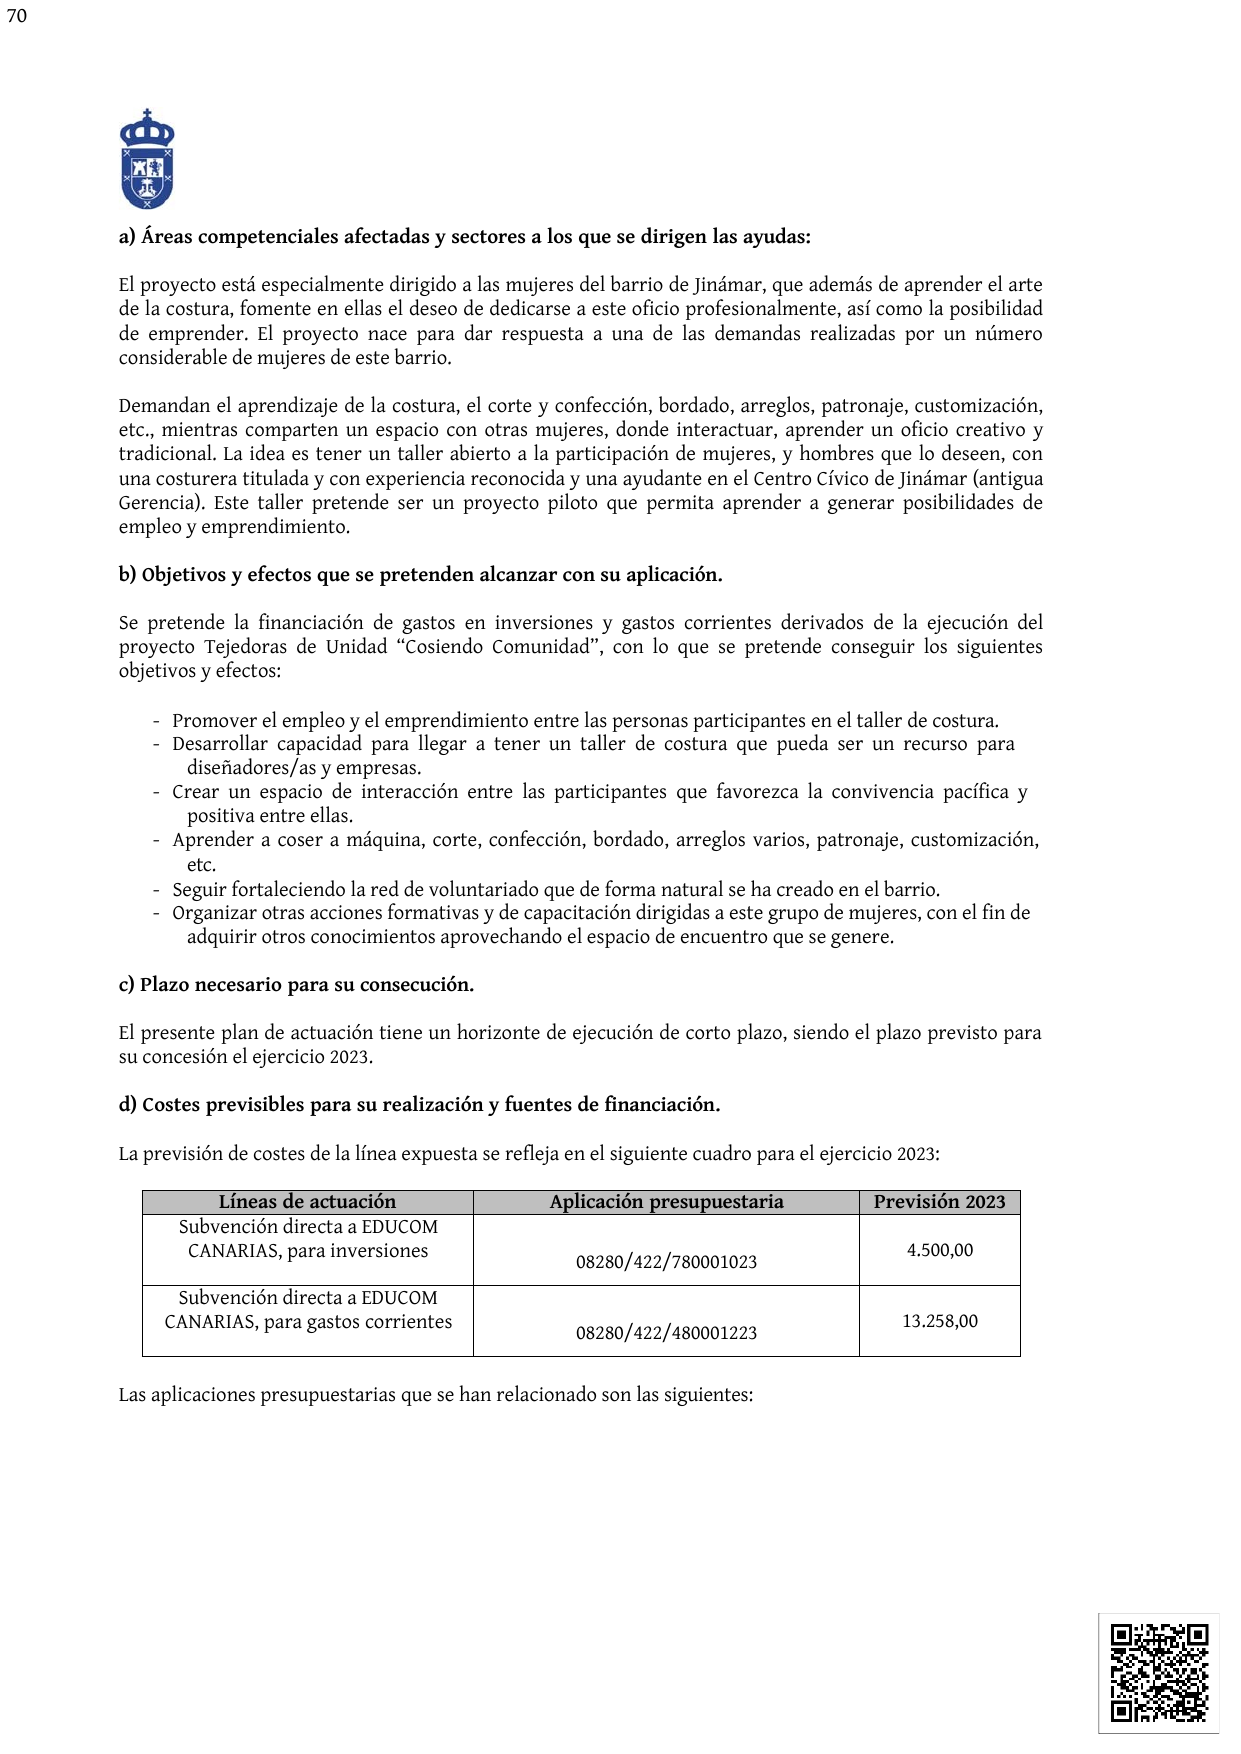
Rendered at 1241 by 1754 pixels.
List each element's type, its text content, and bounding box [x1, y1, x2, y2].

table_cell 08280/422/780001023 [474, 1215, 859, 1285]
list Promover el empleo y el emprendimiento entre las personas participantes en el taller de costura. [153, 708, 1109, 732]
text Demandan el aprendizaje de la costura, el corte y confección, bordado, arreglos, patronaje, customización, etc., mientras comparten un espacio con otras mujeres, donde interactuar, aprender un oficio creativo y tradicional. La idea es tener un taller abierto a la participación de mujeres, y hombres que lo deseen, con una costurera titulada y con experiencia reconocida y una ayudante en el Centro Cívico de Jinámar (antigua Gerencia). Este taller pretende ser un proyecto piloto que permita aprender a generar posibilidades de empleo y emprendimiento. [119, 394, 1045, 539]
list Desarrollar capacidad para llegar a tener un taller de costura que pueda ser un recurso para diseñadores/as y empresas. [153, 732, 1044, 780]
text Se pretende la financiación de gastos en inversiones y gastos corrientes derivados de la ejecución del proyecto Tejedoras de Unidad “Cosiendo Comunidad”, con lo que se pretende conseguir los siguientes objetivos y efectos: [119, 611, 1044, 684]
table_cell 13.258,00 [860, 1286, 1020, 1356]
subtitle Áreas competenciales afectadas y sectores a los que se dirigen las ayudas: [118, 225, 1109, 249]
table_header Líneas de actuación [143, 1191, 473, 1214]
list Aprender a coser a máquina, corte, confección, bordado, arreglos varios, patronaje, customización, etc. [153, 828, 1044, 877]
text Las aplicaciones presupuestarias que se han relacionado son las siguientes: [119, 1383, 1109, 1407]
subtitle Objetivos y efectos que se pretenden alcanzar con su aplicación. [118, 563, 1109, 587]
table_cell 4.500,00 [860, 1215, 1020, 1285]
table_cell Subvención directa a EDUCOM CANARIAS, para gastos corrientes [143, 1286, 473, 1356]
list Crear un espacio de interacción entre las participantes que favorezca la convivencia pacífica y positiva entre ellas. [153, 780, 1044, 828]
table_cell Subvención directa a EDUCOM CANARIAS, para inversiones [143, 1215, 473, 1285]
table_header Previsión 2023 [860, 1191, 1020, 1214]
list Organizar otras acciones formativas y de capacitación dirigidas a este grupo de mujeres, con el fin de adquirir otros conocimientos aprovechando el espacio de encuentro que se genere. [153, 901, 1044, 949]
list Seguir fortaleciendo la red de voluntariado que de forma natural se ha creado en el barrio. [153, 877, 1109, 901]
table_header Aplicación presupuestaria [474, 1191, 859, 1214]
text El proyecto está especialmente dirigido a las mujeres del barrio de Jinámar, que además de aprender el arte de la costura, fomente en ellas el deseo de dedicarse a este oficio profesionalmente, así como la posibilidad de emprender. El proyecto nace para dar respuesta a una de las demandas realizadas por un número considerable de mujeres de este barrio. [119, 273, 1044, 370]
subtitle Plazo necesario para su consecución. [118, 973, 1109, 997]
subtitle Costes previsibles para su realización y fuentes de financiación. [118, 1094, 1109, 1118]
picture [118, 107, 176, 210]
table_cell 08280/422/480001223 [474, 1286, 859, 1356]
text La previsión de costes de la línea expuesta se refleja en el siguiente cuadro para el ejercicio 2023: [119, 1142, 1109, 1166]
text El presente plan de actuación tiene un horizonte de ejecución de corto plazo, siendo el plazo previsto para su concesión el ejercicio 2023. [119, 1021, 1044, 1069]
picture [1098, 1613, 1220, 1734]
